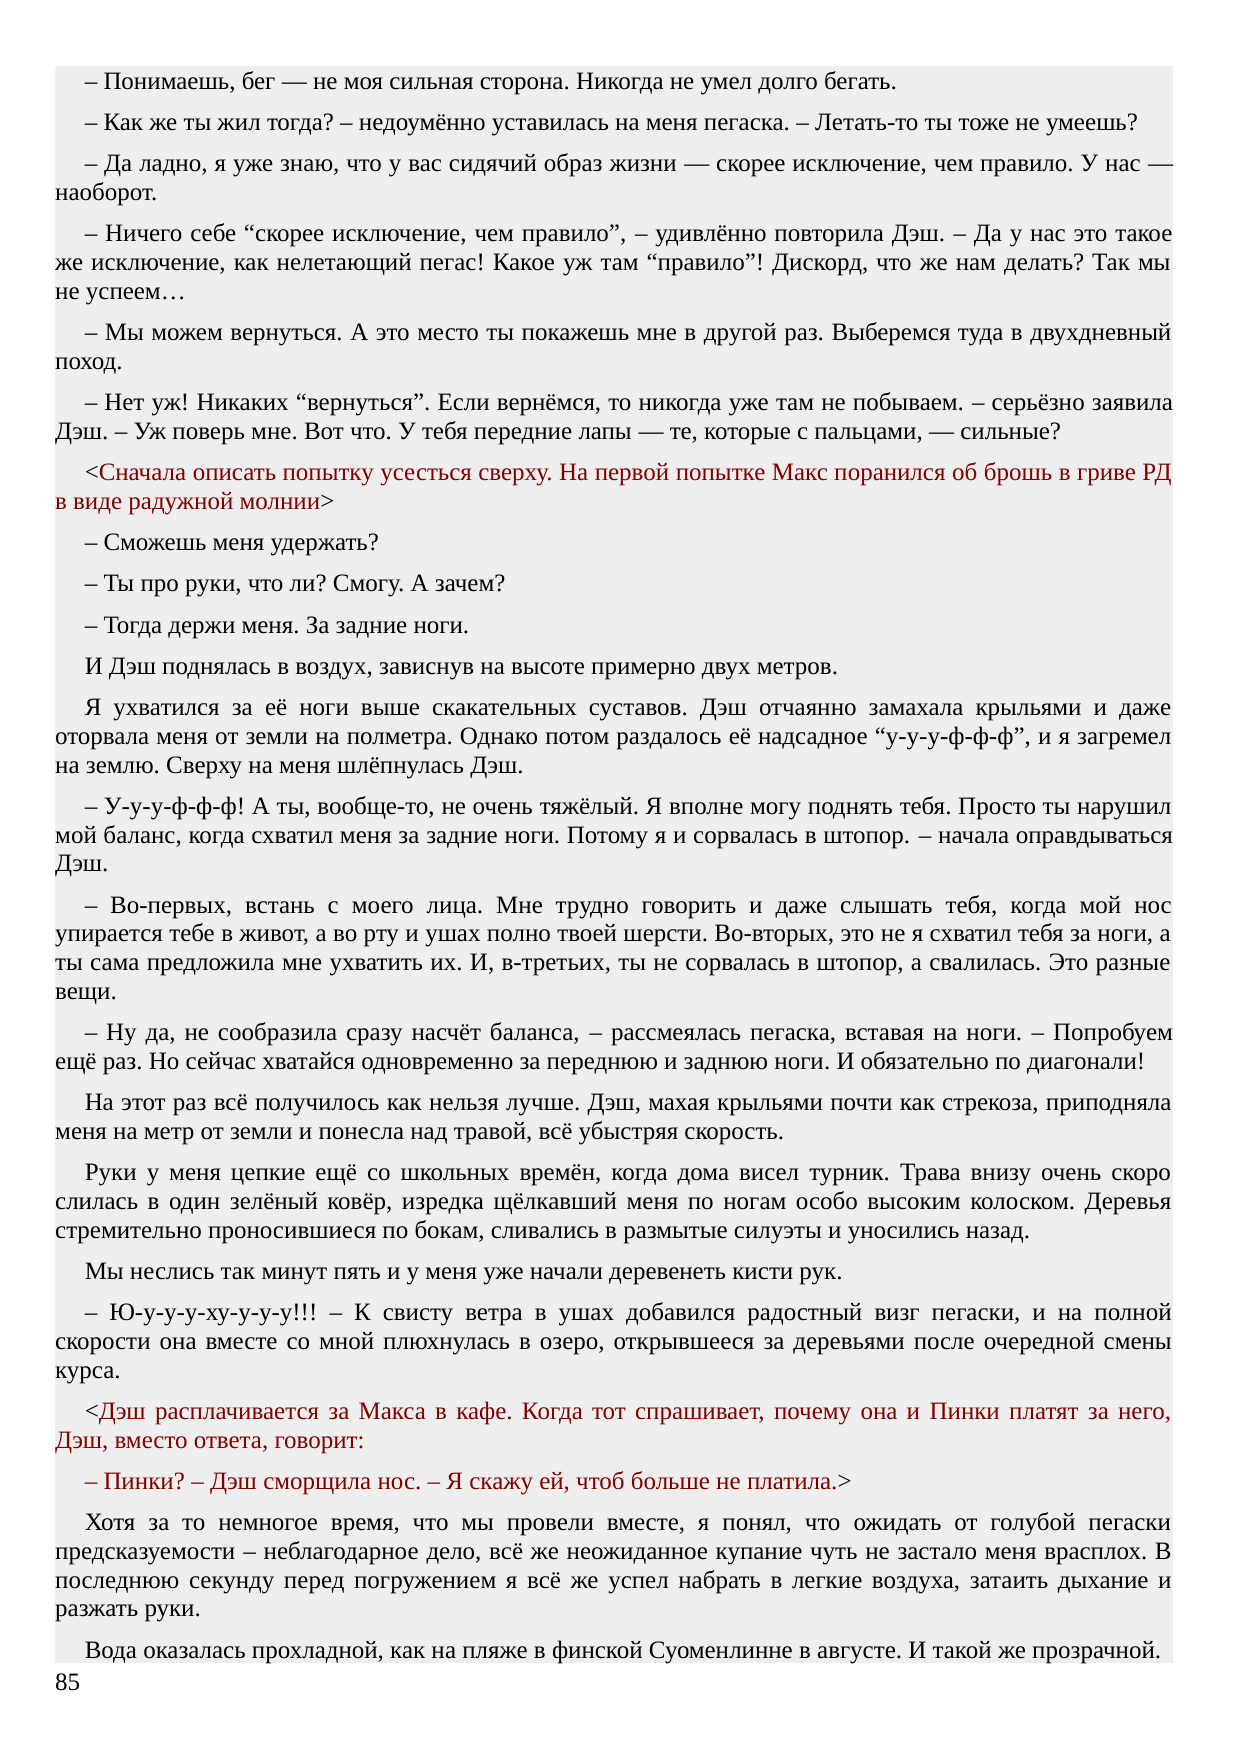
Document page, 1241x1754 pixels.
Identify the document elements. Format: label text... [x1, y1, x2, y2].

text Руки у меня цепкие ещё со школьных времён, когда дома висел турник. Трава внизу очень скоро слилась в один зелёный ковёр, изредка щёлкавший меня по ногам особо высоким колоском. Деревья стремительно проносившиеся по бокам, сливались в размытые силуэты и уносились назад. [55, 1157, 1173, 1243]
text – Как же ты жил тогда? – недоумённо уставилась на меня пегаска. – Летать-то ты тоже не умеешь? [55, 107, 1173, 136]
text Мы неслись так минут пять и у меня уже начали деревенеть кисти рук. [55, 1256, 1173, 1285]
text <Cначала описать попытку усесться сверху. На первой попытке Макс поранился об брошь в гриве РД в виде радужной молнии> [55, 457, 1173, 515]
text – Во-первых, встань с моего лица. Мне трудно говорить и даже слышать тебя, когда мой нос упирается тебе в живот, а во рту и ушах полно твоей шерсти. Во-вторых, это не я схватил тебя за ноги, а ты сама предложила мне ухватить их. И, в-третьих, ты не сорвалась в штопор, а свалилась. Это разные вещи. [55, 890, 1173, 1005]
text – Ну да, не сообразила сразу насчёт баланса, – рассмеялась пегаска, вставая на ноги. – Попробуем ещё раз. Но сейчас хватайся одновременно за переднюю и заднюю ноги. И обязательно по диагонали! [55, 1017, 1173, 1075]
text – Да ладно, я уже знаю, что у вас сидячий образ жизни — скорее исключение, чем правило. У нас — наоборот. [55, 148, 1173, 206]
text – Сможешь меня удержать? [55, 527, 1173, 556]
text На этот раз всё получилось как нельзя лучше. Дэш, махая крыльями почти как стрекоза, приподняла меня на метр от земли и понесла над травой, всё убыстряя скорость. [55, 1087, 1173, 1145]
text – Ю-у-у-у-ху-у-у-у!!! – К свисту ветра в ушах добавился радостный визг пегаски, и на полной скорости она вместе со мной плюхнулась в озеро, открывшееся за деревьями после очередной смены курса. [55, 1297, 1173, 1383]
text – Нет уж! Никаких “вернуться”. Если вернёмся, то никогда уже там не побываем. – серьёзно заявила Дэш. – Уж поверь мне. Вот что. У тебя передние лапы — те, которые с пальцами, — сильные? [55, 387, 1173, 445]
text И Дэш поднялась в воздух, зависнув на высоте примерно двух метров. [55, 651, 1173, 680]
text Вода оказалась прохладной, как на пляже в финской Суоменлинне в августе. И такой же прозрачной. [55, 1635, 1173, 1663]
text Я ухватился за её ноги выше скакательных суставов. Дэш отчаянно замахала крыльями и даже оторвала меня от земли на полметра. Однако потом раздалось её надсадное “у-у-у-ф-ф-ф”, и я загремел на землю. Сверху на меня шлёпнулась Дэш. [55, 692, 1173, 778]
text – Ты про руки, что ли? Смогу. А зачем? [55, 568, 1173, 597]
text – Тогда держи меня. За задние ноги. [55, 610, 1173, 638]
text – Понимаешь, бег — не моя сильная сторона. Никогда не умел долго бегать. [55, 66, 1173, 95]
text – Ничего себе “скорее исключение, чем правило”, – удивлённо повторила Дэш. – Да у нас это такое же исключение, как нелетающий пегас! Какое уж там “правило”! Дискорд, что же нам делать? Так мы не успеем… [55, 218, 1173, 305]
text – Пинки? – Дэш сморщила нос. – Я скажу ей, чтоб больше не платила.> [55, 1466, 1173, 1495]
text – Мы можем вернуться. А это место ты покажешь мне в другой раз. Выберемся туда в двухдневный поход. [55, 317, 1173, 375]
text Хотя за то немногое время, что мы провели вместе, я понял, что ожидать от голубой пегаски предсказуемости – неблагодарное дело, всё же неожиданное купание чуть не застало меня врасплох. В последнюю секунду перед погружением я всё же успел набрать в легкие воздуха, затаить дыхание и разжать руки. [55, 1507, 1173, 1622]
text – У-у-у-ф-ф-ф! А ты, вообще-то, не очень тяжёлый. Я вполне могу поднять тебя. Просто ты нарушил мой баланс, когда схватил меня за задние ноги. Потому я и сорвалась в штопор. – начала оправдываться Дэш. [55, 791, 1173, 877]
text <Дэш расплачивается за Макса в кафе. Когда тот спрашивает, почему она и Пинки платят за него, Дэш, вместо ответа, говорит: [55, 1396, 1173, 1453]
